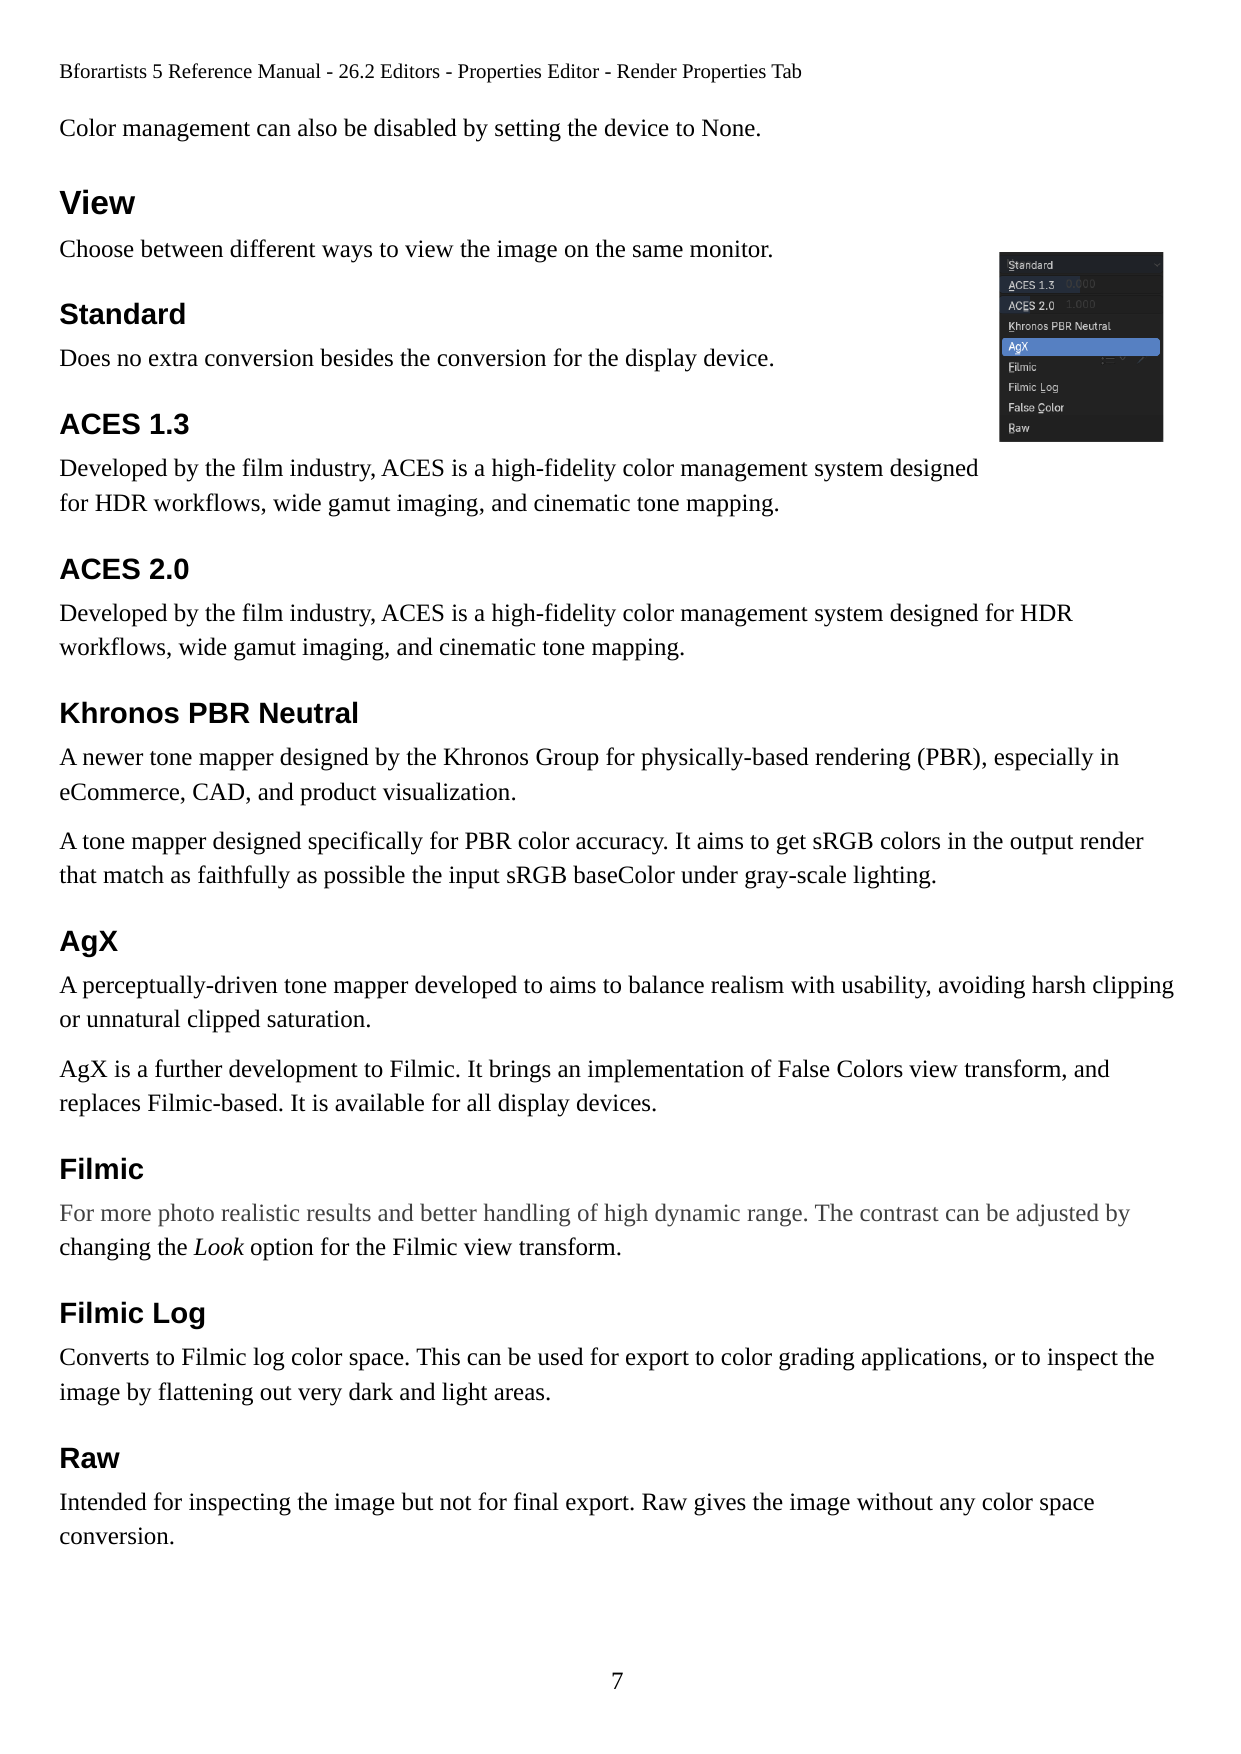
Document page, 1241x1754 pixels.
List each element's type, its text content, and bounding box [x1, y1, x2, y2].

subtitle Filmic Log [59, 1296, 1181, 1330]
text Color management can also be disabled by setting the device to None. [59, 113, 1181, 141]
subtitle Filmic [59, 1152, 1181, 1186]
text Intended for inspecting the image but not for final export. Raw gives the image without any color space conversion. [59, 1487, 1181, 1550]
subtitle AgX [59, 924, 1181, 958]
subtitle ACES 1.3 [59, 407, 999, 441]
picture [999, 252, 1164, 442]
text A perceptually-driven tone mapper developed to aims to balance realism with usability, avoiding harsh clipping or unnatural clipped saturation. [59, 970, 1181, 1033]
text For more photo realistic results and better handling of high dynamic range. The contrast can be adjusted by changing the Look option for the Filmic view transform. [59, 1198, 1181, 1261]
text Does no extra conversion besides the conversion for the display device. [59, 343, 999, 372]
subtitle View [59, 182, 1181, 221]
text AgX is a further development to Filmic. It brings an implementation of False Colors view transform, and replaces Filmic-based. It is available for all display devices. [59, 1054, 1181, 1117]
text Converts to Filmic log color space. This can be used for export to color grading applications, or to inspect the image by flattening out very dark and light areas. [59, 1342, 1181, 1406]
subtitle Raw [59, 1441, 1181, 1474]
subtitle Standard [59, 297, 999, 331]
subtitle Khronos PBR Neutral [59, 696, 1181, 730]
text Choose between different ways to view the image on the same monitor. [59, 234, 1181, 262]
subtitle ACES 2.0 [59, 552, 1181, 585]
subtitle [1164, 407, 1181, 441]
text A newer tone mapper designed by the Khronos Group for physically-based rendering (PBR), especially in eCommerce, CAD, and product visualization. [59, 742, 1181, 805]
subtitle [1164, 297, 1181, 331]
text Developed by the film industry, ACES is a high-fidelity color management system designed for HDR workflows, wide gamut imaging, and cinematic tone mapping. [59, 598, 1181, 661]
text A tone mapper designed specifically for PBR color accuracy. It aims to get sRGB colors in the output render that match as faithfully as possible the input sRGB baseColor under gray-scale lighting. [59, 826, 1181, 889]
text Developed by the film industry, ACES is a high-fidelity color management system designed for HDR workflows, wide gamut imaging, and cinematic tone mapping. [59, 453, 1181, 517]
